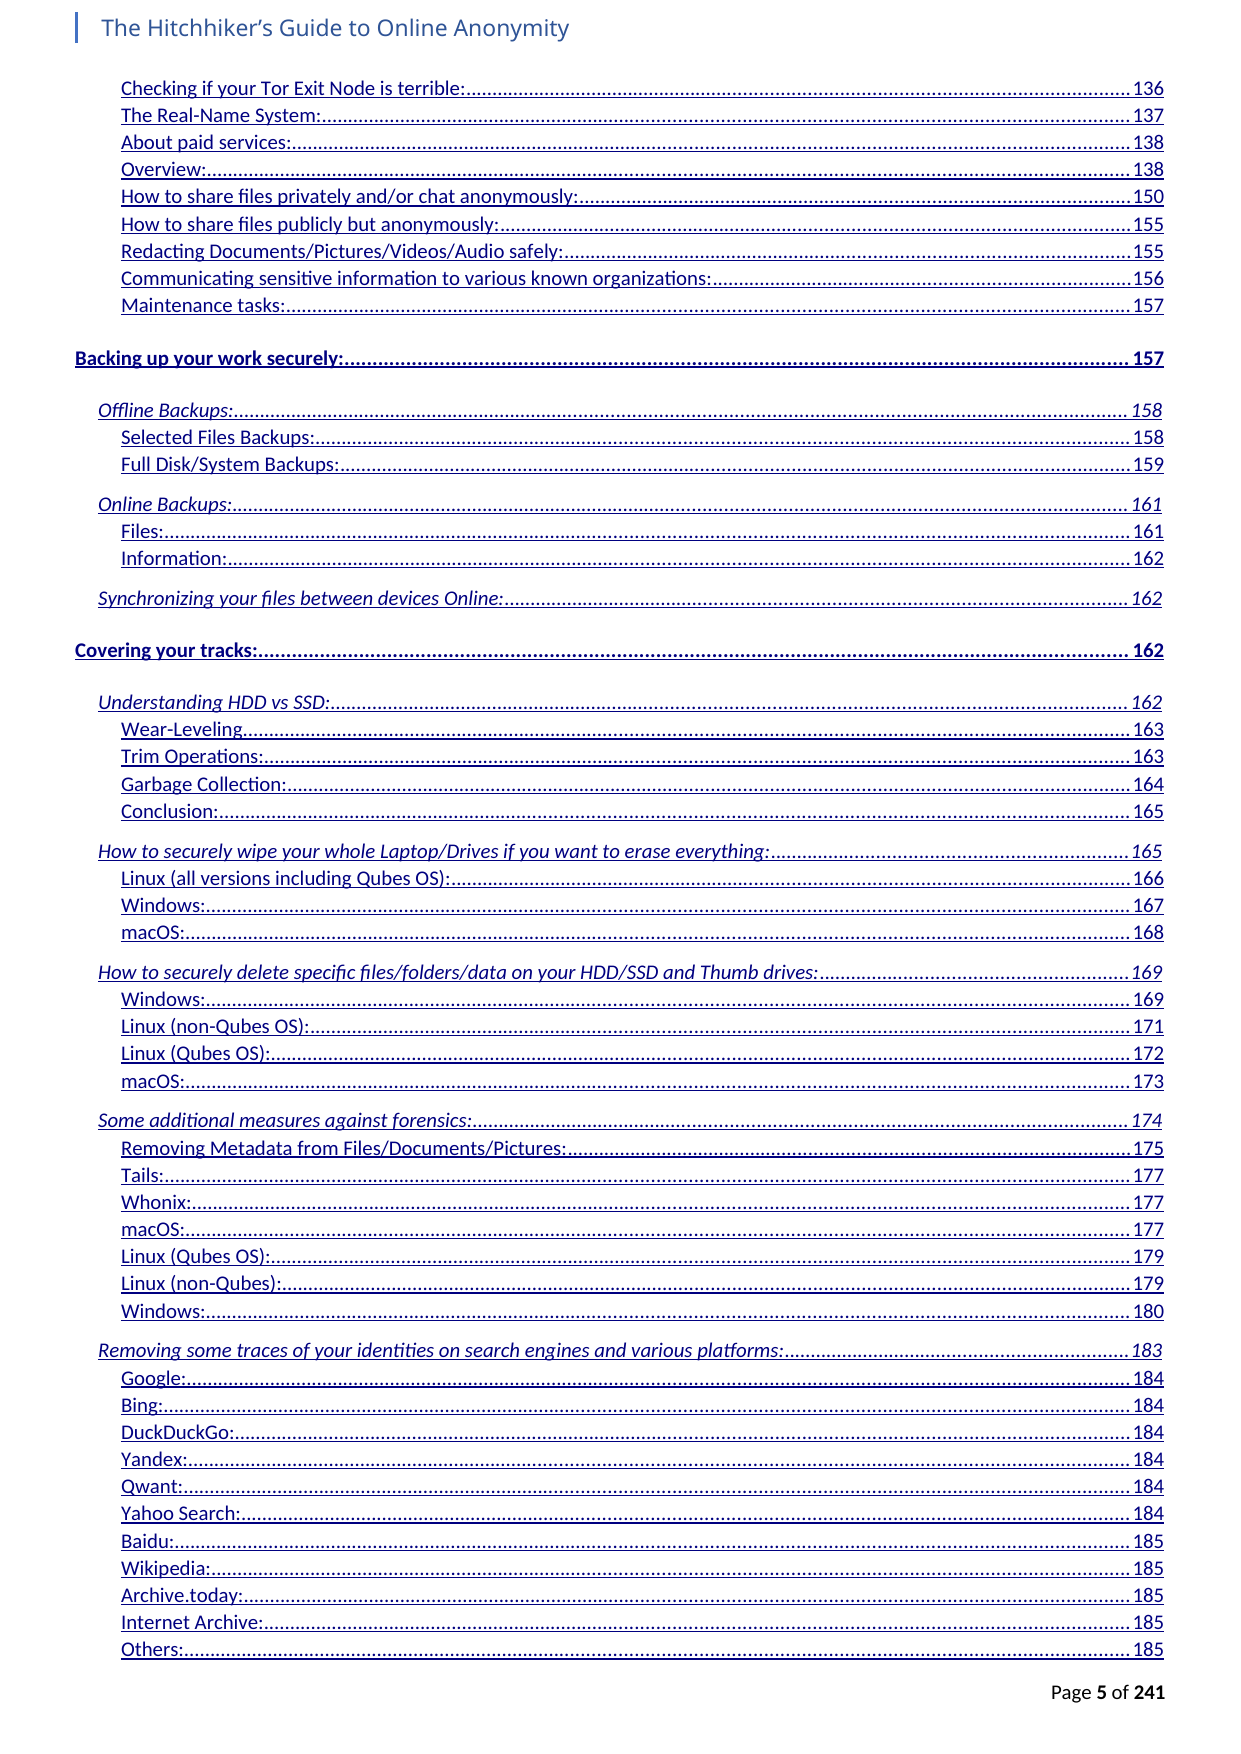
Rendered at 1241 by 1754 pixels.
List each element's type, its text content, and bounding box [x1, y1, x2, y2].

text Some additional measures against forensics: 174 [98, 1107, 1165, 1133]
text Windows: 167 [121, 892, 1165, 918]
text How to securely delete specific files/folders/data on your HDD/SSD and Thumb drives: 169 [98, 959, 1165, 984]
text Internet Archive: 185 [121, 1609, 1165, 1635]
text Yahoo Search: 184 [121, 1501, 1165, 1526]
text Linux (non-Qubes OS): 171 [121, 1013, 1165, 1039]
text Wear-Leveling. 163 [121, 717, 1165, 742]
text Windows: 169 [121, 986, 1165, 1012]
text Selected Files Backups: 158 [121, 424, 1165, 449]
text How to share files publicly but anonymously: 155 [121, 211, 1165, 236]
text Others: 185 [121, 1637, 1165, 1662]
text Conclusion: 165 [121, 798, 1165, 823]
text Baidu: 185 [121, 1528, 1165, 1553]
text Files: 161 [121, 518, 1165, 543]
text Garbage Collection: 164 [121, 771, 1165, 796]
text How to share files privately and/or chat anonymously: 150 [121, 184, 1165, 209]
text How to securely wipe your whole Laptop/Drives if you want to erase everything: 165 [98, 838, 1165, 863]
text Understanding HDD vs SSD: 162 [98, 689, 1165, 715]
text Overview: 138 [121, 157, 1165, 182]
text Maintenance tasks: 157 [121, 292, 1165, 318]
text Online Backups: 161 [98, 491, 1165, 516]
text Backing up your work securely: 157 [75, 345, 1165, 370]
text Information: 162 [121, 545, 1165, 571]
text macOS: 168 [121, 919, 1165, 945]
text The Real-Name System: 137 [121, 102, 1165, 128]
text Linux (non-Qubes): 179 [121, 1271, 1165, 1296]
text Windows: 180 [121, 1298, 1165, 1323]
text Bing: 184 [121, 1392, 1165, 1417]
text Linux (Qubes OS): 179 [121, 1243, 1165, 1269]
text Archive.today: 185 [121, 1582, 1165, 1608]
text Trim Operations: 163 [121, 744, 1165, 769]
text Removing some traces of your identities on search engines and various platforms: 183 [98, 1337, 1165, 1363]
text DuckDuckGo: 184 [121, 1419, 1165, 1444]
text About paid services: 138 [121, 129, 1165, 155]
text Qwant: 184 [121, 1473, 1165, 1499]
text macOS: 177 [121, 1216, 1165, 1242]
text Wikipedia: 185 [121, 1555, 1165, 1580]
text Yandex: 184 [121, 1446, 1165, 1472]
text Tails: 177 [121, 1162, 1165, 1187]
text Linux (all versions including Qubes OS): 166 [121, 865, 1165, 890]
text Full Disk/System Backups: 159 [121, 451, 1165, 477]
text Removing Metadata from Files/Documents/Pictures: 175 [121, 1135, 1165, 1160]
text Redacting Documents/Pictures/Videos/Audio safely: 155 [121, 238, 1165, 263]
text Covering your tracks: 162 [75, 637, 1165, 663]
text Offline Backups: 158 [98, 397, 1165, 422]
text Communicating sensitive information to various known organizations: 156 [121, 265, 1165, 291]
text Linux (Qubes OS): 172 [121, 1041, 1165, 1066]
text Synchronizing your files between devices Online: 162 [98, 585, 1165, 610]
text macOS: 173 [121, 1068, 1165, 1093]
text Checking if your Tor Exit Node is terrible: 136 [121, 75, 1165, 100]
text Whonix: 177 [121, 1189, 1165, 1214]
text Google: 184 [121, 1365, 1165, 1390]
